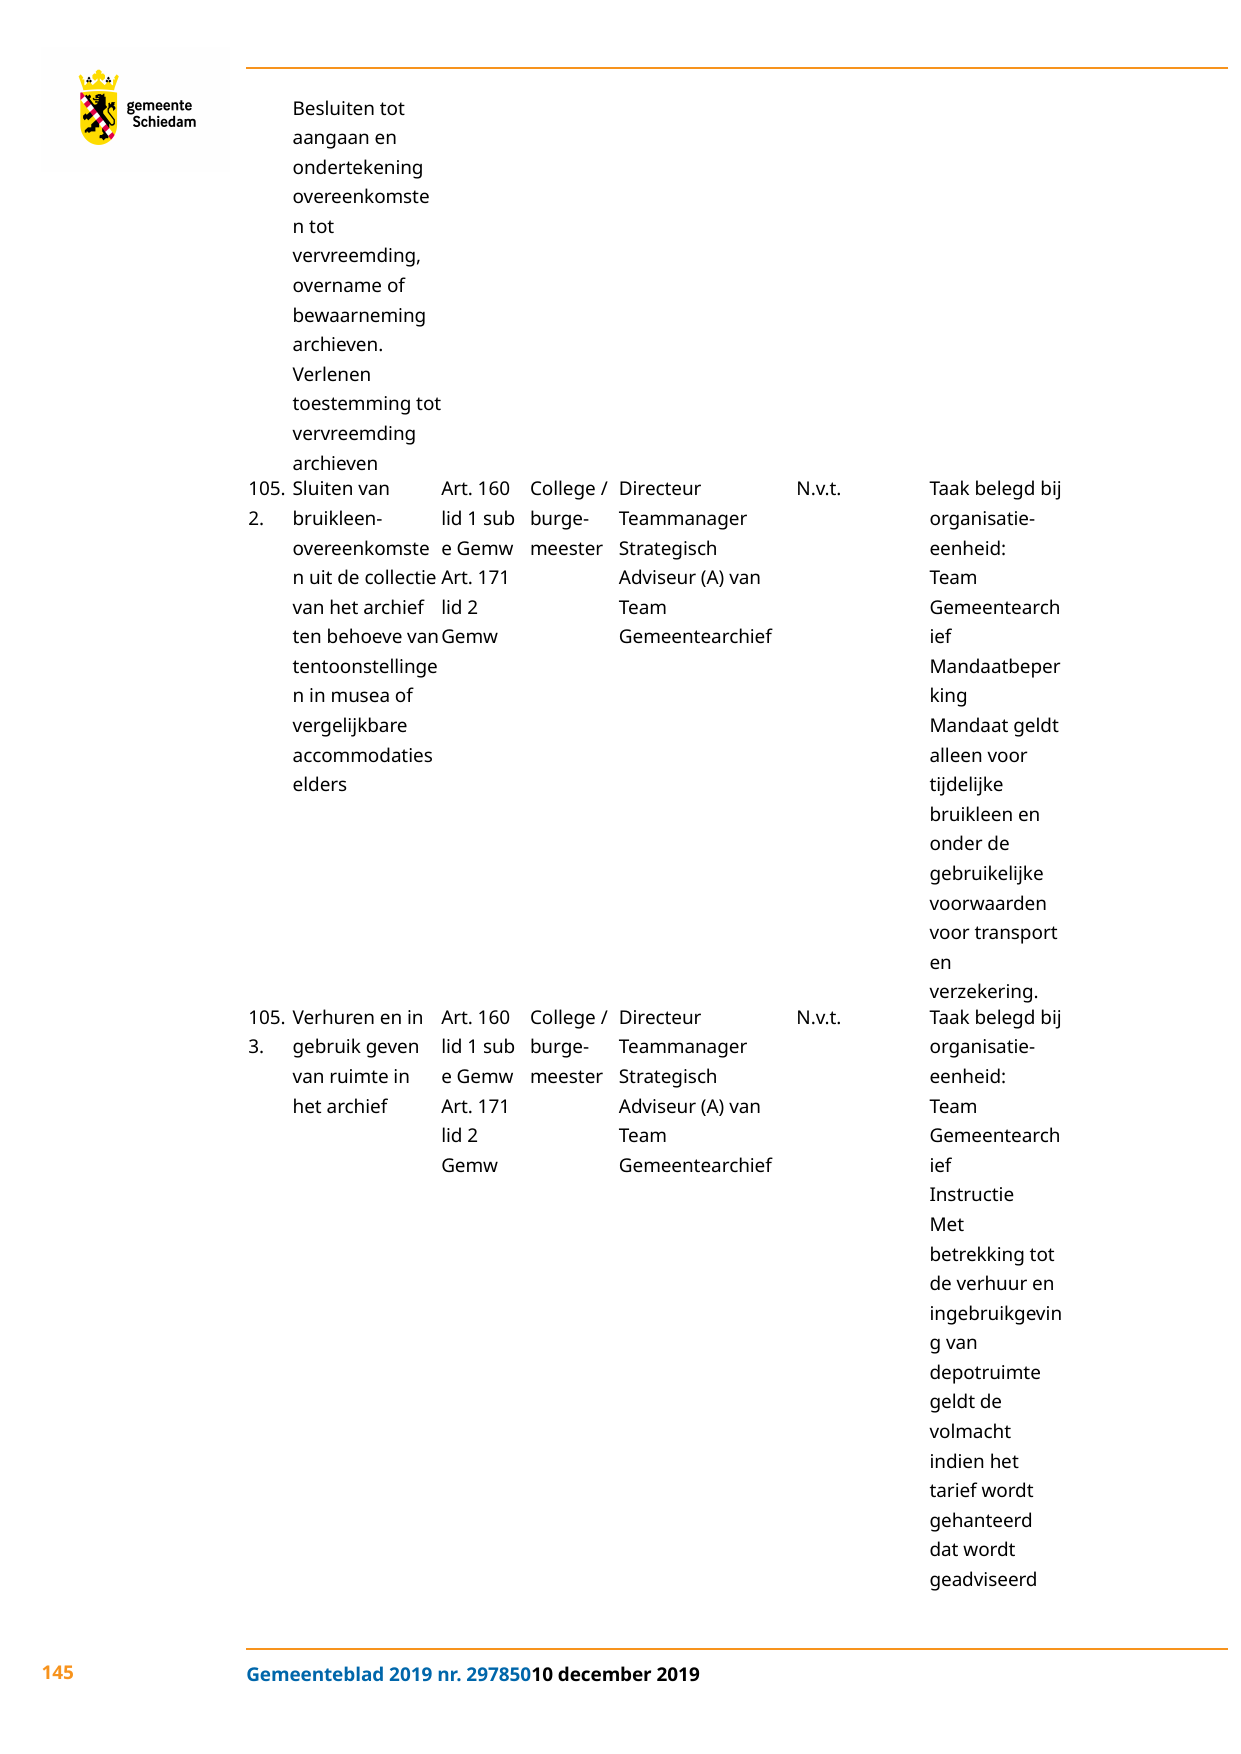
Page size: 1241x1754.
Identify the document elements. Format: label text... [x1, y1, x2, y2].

table_cell Sluiten van bruikleen-overeenkomsten uit de collectie van het archief ten behoeve van tentoonstellingen in musea of vergelijkbare accommodaties elders [293, 476, 441, 1004]
table_cell Besluiten tot aangaan en ondertekening overeenkomsten tot vervreemding, overname of bewaarneming archieven. Verlenen toestemming tot vervreemding archieven [293, 95, 441, 476]
table_cell Art. 160 lid 1 sub e Gemw Art. 171 lid 2 Gemw [441, 1004, 530, 1592]
table_cell 105.2. [248, 476, 292, 1004]
table_cell Directeur Teammanager Strategisch Adviseur (A) van Team Gemeentearchief [619, 476, 796, 1004]
table_cell [619, 95, 796, 476]
table_cell N.v.t. [796, 476, 929, 1004]
picture [41, 47, 231, 172]
table_cell [248, 95, 292, 476]
table_cell Taak belegd bij organisatie-eenheid: Team Gemeentearchief Mandaatbeperking Mandaat geldt alleen voor tijdelijke bruikleen en onder de gebruikelijke voorwaarden voor transport en verzekering. [929, 476, 1063, 1004]
table_cell [441, 95, 530, 476]
table_cell [530, 95, 619, 476]
table_cell Taak belegd bij organisatie-eenheid: Team Gemeentearchief Instructie Met betrekking tot de verhuur en ingebruikgeving van depotruimte geldt de volmacht indien het tarief wordt gehanteerd dat wordt geadviseerd [929, 1004, 1063, 1592]
table_cell Directeur Teammanager Strategisch Adviseur (A) van Team Gemeentearchief [619, 1004, 796, 1592]
table_cell College / burge-meester [530, 476, 619, 1004]
table_cell Art. 160 lid 1 sub e Gemw Art. 171 lid 2 Gemw [441, 476, 530, 1004]
table_cell N.v.t. [796, 1004, 929, 1592]
table_cell College / burge-meester [530, 1004, 619, 1592]
table_cell Verhuren en in gebruik geven van ruimte in het archief [293, 1004, 441, 1592]
table_cell [929, 95, 1063, 476]
table_cell 105.3. [248, 1004, 292, 1592]
table_cell [796, 95, 929, 476]
